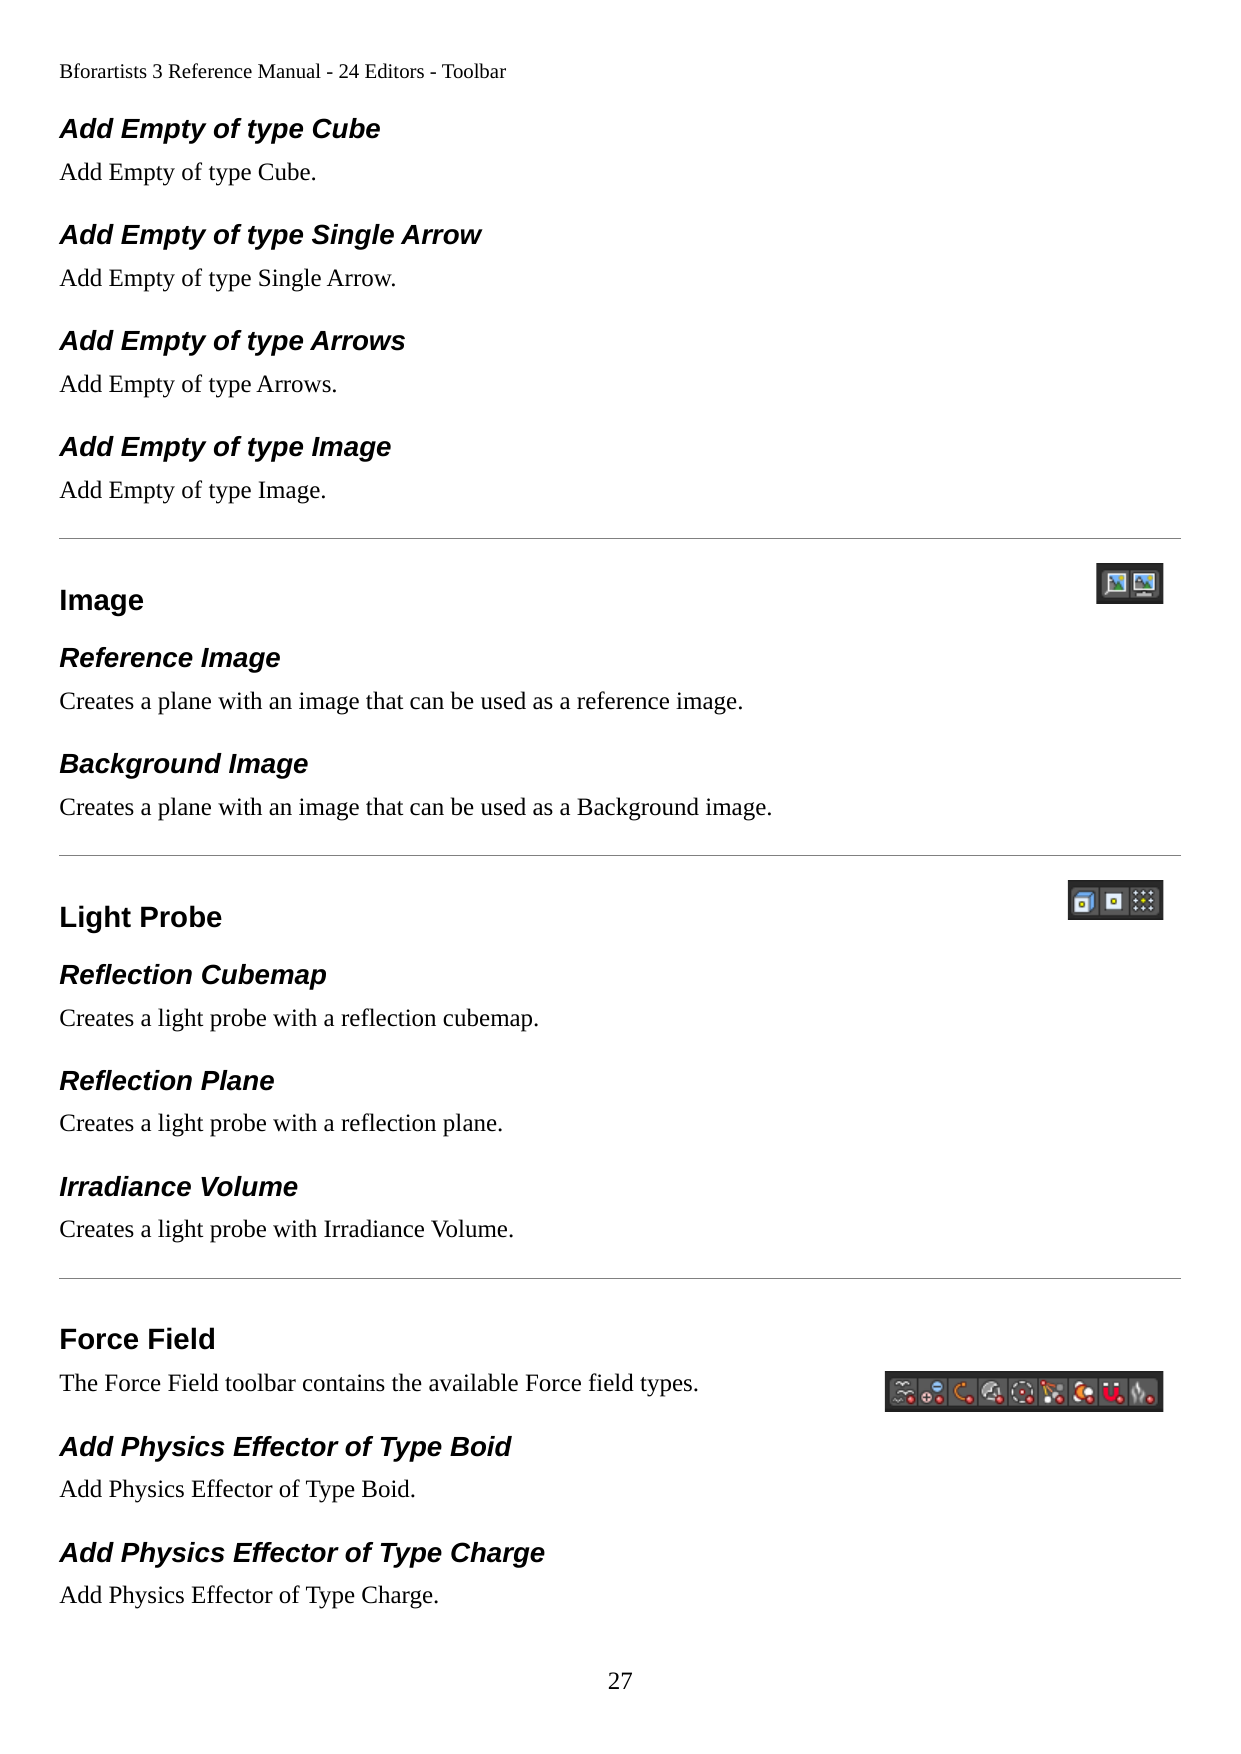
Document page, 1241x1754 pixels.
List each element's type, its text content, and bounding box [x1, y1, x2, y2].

text Add Empty of type Arrows. [59, 369, 1181, 398]
subtitle Background Image [59, 747, 1181, 779]
text The Force Field toolbar contains the available Force field types. [59, 1368, 1181, 1397]
picture [1067, 880, 1164, 920]
subtitle Add Physics Effector of Type Boid [59, 1430, 1181, 1462]
subtitle Add Physics Effector of Type Charge [59, 1536, 1181, 1568]
text Add Physics Effector of Type Boid. [59, 1474, 1181, 1503]
subtitle Add Empty of type Single Arrow [59, 218, 1181, 250]
text Creates a light probe with Irradiance Volume. [59, 1214, 1181, 1243]
subtitle Add Empty of type Image [59, 430, 1181, 462]
text Creates a plane with an image that can be used as a Background image. [59, 792, 1181, 820]
subtitle Reflection Cubemap [59, 958, 1181, 990]
subtitle Light Probe [59, 899, 1181, 933]
text Creates a light probe with a reflection cubemap. [59, 1003, 1181, 1031]
text Add Empty of type Image. [59, 475, 1181, 503]
text Add Empty of type Single Arrow. [59, 263, 1181, 292]
text Creates a plane with an image that can be used as a reference image. [59, 686, 1181, 714]
subtitle Image [59, 583, 1181, 616]
text Add Physics Effector of Type Charge. [59, 1580, 1181, 1609]
text Add Empty of type Cube. [59, 157, 1181, 186]
subtitle Irradiance Volume [59, 1170, 1181, 1202]
subtitle Force Field [59, 1322, 1181, 1356]
subtitle Add Empty of type Cube [59, 113, 1181, 144]
picture [1096, 563, 1164, 604]
picture [884, 1371, 1164, 1412]
text Creates a light probe with a reflection plane. [59, 1108, 1181, 1137]
subtitle Reflection Plane [59, 1064, 1181, 1096]
subtitle Reference Image [59, 641, 1181, 673]
subtitle Add Empty of type Arrows [59, 324, 1181, 356]
